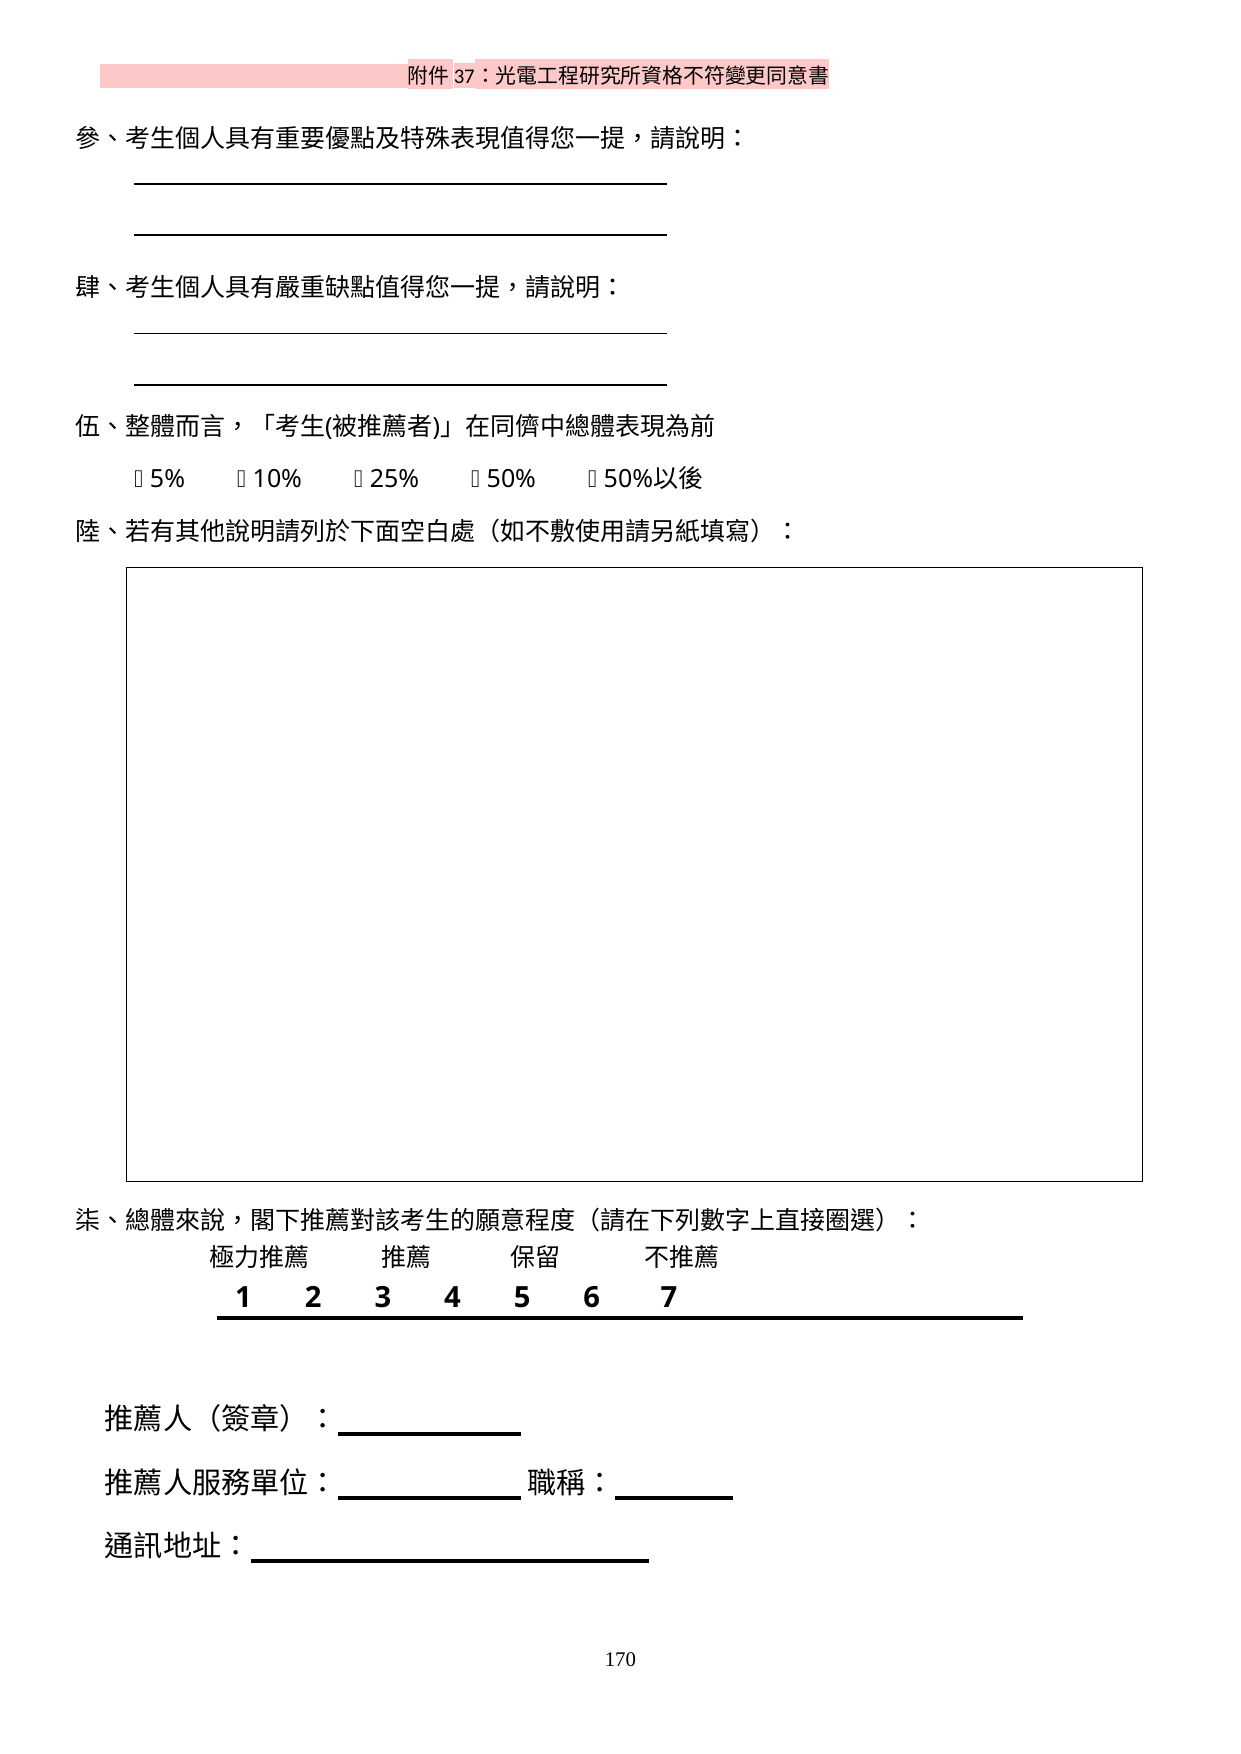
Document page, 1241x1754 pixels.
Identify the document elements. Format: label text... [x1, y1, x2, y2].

text 1 2 3 4 5 6 7 [134, 1273, 1136, 1316]
table_header [217, 1320, 1023, 1377]
text 陸、若有其他說明請列於下面空白處（如不敷使用請另紙填寫）： [75, 512, 1136, 548]
text 推薦人服務單位： 職稱： [104, 1459, 1136, 1502]
text 肆、考生個人具有嚴重缺點值得您一提，請說明： [75, 268, 1136, 304]
text 推薦人（簽章）： [104, 1396, 1136, 1438]
text 柒、總體來說，閣下推薦對該考生的願意程度（請在下列數字上直接圈選）： [75, 1201, 1136, 1237]
text  5%  10%  25%  50%  50%以後 [134, 459, 1136, 495]
table_header [127, 568, 1142, 1181]
text 極力推薦 推薦 保留 不推薦 [134, 1237, 1136, 1273]
text 通訊地址： [104, 1523, 1136, 1565]
text 伍、整體而言，「考生(被推薦者)」在同儕中總體表現為前 [75, 406, 1136, 442]
text 參、考生個人具有重要優點及特殊表現值得您一提，請說明： [75, 118, 1136, 154]
